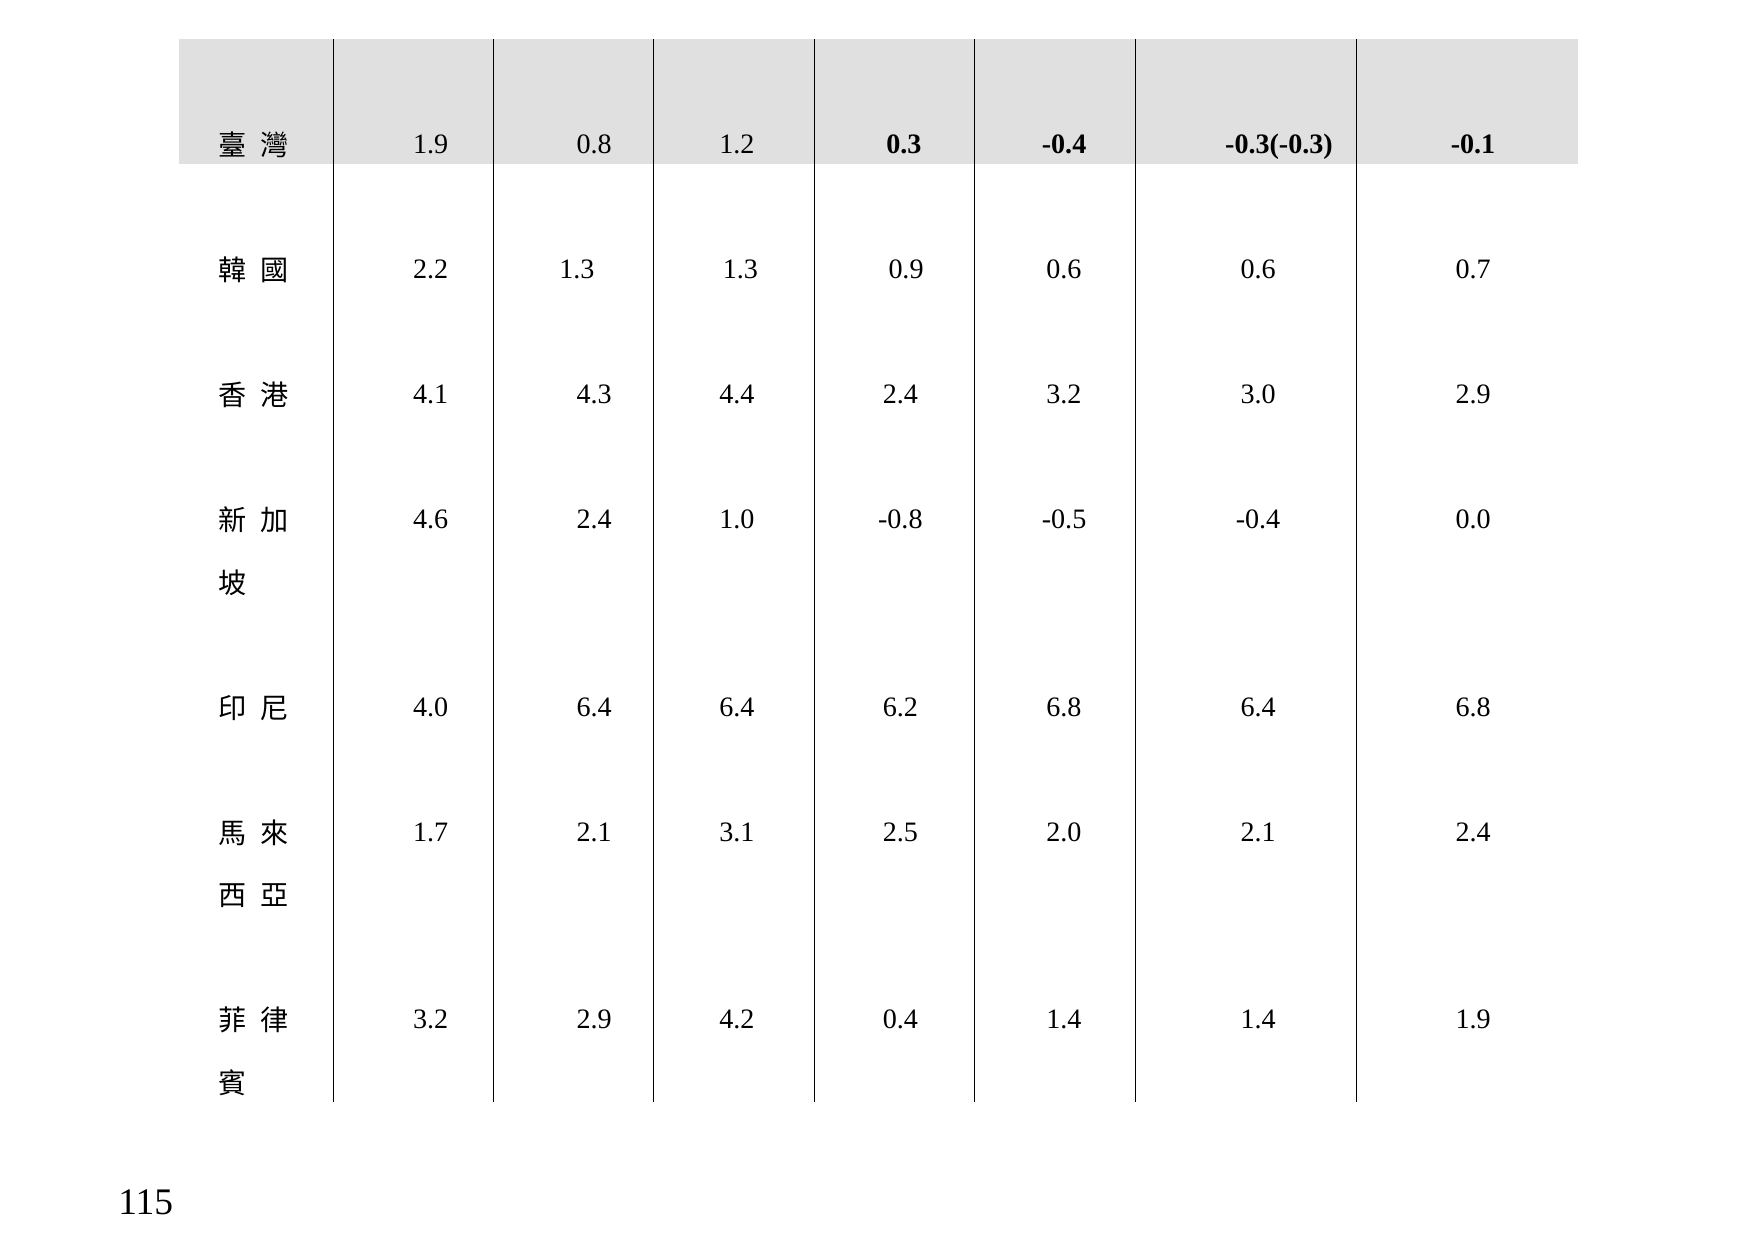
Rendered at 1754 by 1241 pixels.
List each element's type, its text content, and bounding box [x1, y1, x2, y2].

table_cell 1.0 [654, 414, 814, 602]
table_cell 新加坡 [179, 414, 333, 602]
table_cell 0.0 [1357, 414, 1578, 602]
table_cell 0.9 [815, 164, 974, 289]
table_cell 0.6 [975, 164, 1135, 289]
table_cell -0.4 [975, 39, 1135, 164]
table_cell -0.4 [1136, 414, 1356, 602]
table_cell 1.9 [334, 39, 493, 164]
table_cell 馬來西亞 [179, 727, 333, 914]
table_cell 2.4 [1357, 727, 1578, 914]
table_cell 6.8 [975, 602, 1135, 727]
table_cell 6.2 [815, 602, 974, 727]
table_cell 1.4 [975, 914, 1135, 1102]
table_cell 2.0 [975, 727, 1135, 914]
table_cell 2.2 [334, 164, 493, 289]
table_cell 2.1 [494, 727, 653, 914]
table_cell 0.7 [1357, 164, 1578, 289]
table_cell 3.0 [1136, 289, 1356, 414]
table_cell 3.2 [334, 914, 493, 1102]
table_cell 2.9 [494, 914, 653, 1102]
table_cell 2.1 [1136, 727, 1356, 914]
table_cell 0.4 [815, 914, 974, 1102]
table_cell 4.0 [334, 602, 493, 727]
table_cell 3.1 [654, 727, 814, 914]
table_cell 臺灣 [179, 39, 333, 164]
table_cell -0.3(-0.3) [1136, 39, 1356, 164]
table_cell 印尼 [179, 602, 333, 727]
table_cell -0.1 [1357, 39, 1578, 164]
table_cell 4.4 [654, 289, 814, 414]
table_cell 2.4 [494, 414, 653, 602]
table_cell 1.2 [654, 39, 814, 164]
table_cell 3.2 [975, 289, 1135, 414]
table_cell 4.6 [334, 414, 493, 602]
table_cell 1.4 [1136, 914, 1356, 1102]
table_cell 6.4 [494, 602, 653, 727]
table_cell 1.9 [1357, 914, 1578, 1102]
table_cell 0.6 [1136, 164, 1356, 289]
table_cell 2.9 [1357, 289, 1578, 414]
table_cell 1.3 [654, 164, 814, 289]
table_cell 6.4 [1136, 602, 1356, 727]
table_cell 香港 [179, 289, 333, 414]
table_cell 4.1 [334, 289, 493, 414]
table_cell 0.3 [815, 39, 974, 164]
table_cell 韓國 [179, 164, 333, 289]
table_cell 6.4 [654, 602, 814, 727]
table_cell 4.2 [654, 914, 814, 1102]
table_cell 1.7 [334, 727, 493, 914]
table_cell -0.8 [815, 414, 974, 602]
table_cell 2.5 [815, 727, 974, 914]
table_cell 菲律賓 [179, 914, 333, 1102]
table_cell 2.4 [815, 289, 974, 414]
table_cell 4.3 [494, 289, 653, 414]
table_cell 1.3 [494, 164, 653, 289]
table_cell 0.8 [494, 39, 653, 164]
table_cell -0.5 [975, 414, 1135, 602]
table_cell 6.8 [1357, 602, 1578, 727]
